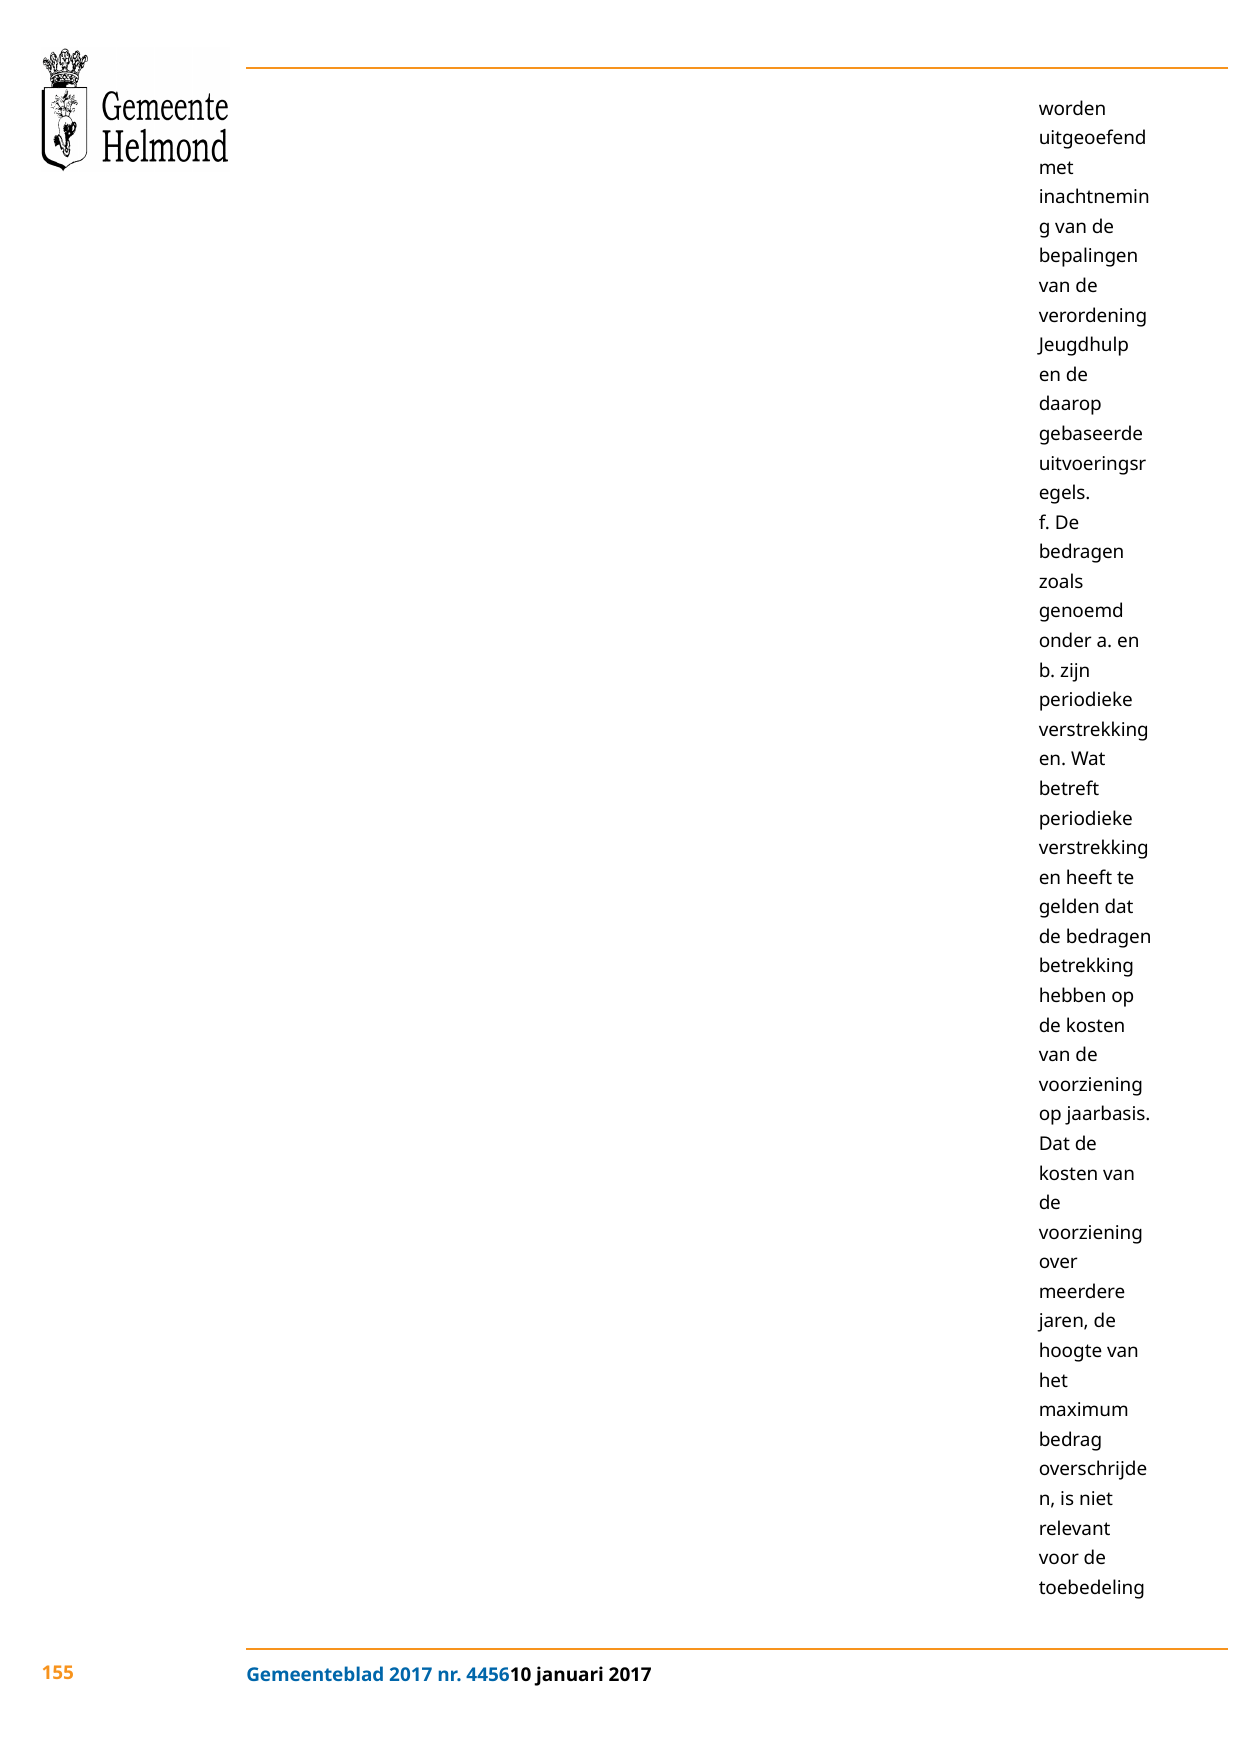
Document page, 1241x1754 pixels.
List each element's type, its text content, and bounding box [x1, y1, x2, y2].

table_header [700, 95, 813, 1600]
table_header worden uitgeoefend met inachtneming van de bepalingen van de verordening Jeugdhulp en de daarop gebaseerde uitvoeringsregels. f. De bedragen zoals genoemd onder a. en b. zijn periodieke verstrekkingen. Wat betreft periodieke verstrekkingen heeft te gelden dat de bedragen betrekking hebben op de kosten van de voorziening op jaarbasis. Dat de kosten van de voorziening over meerdere jaren, de hoogte van het maximum bedrag overschrijden, is niet relevant voor de toebedeling [1039, 95, 1152, 1600]
table_header [474, 95, 587, 1600]
table_header [587, 95, 700, 1600]
table_header [248, 95, 361, 1600]
table_header [361, 95, 474, 1600]
table_header [813, 95, 926, 1600]
picture [41, 47, 231, 172]
table_header [926, 95, 1038, 1600]
